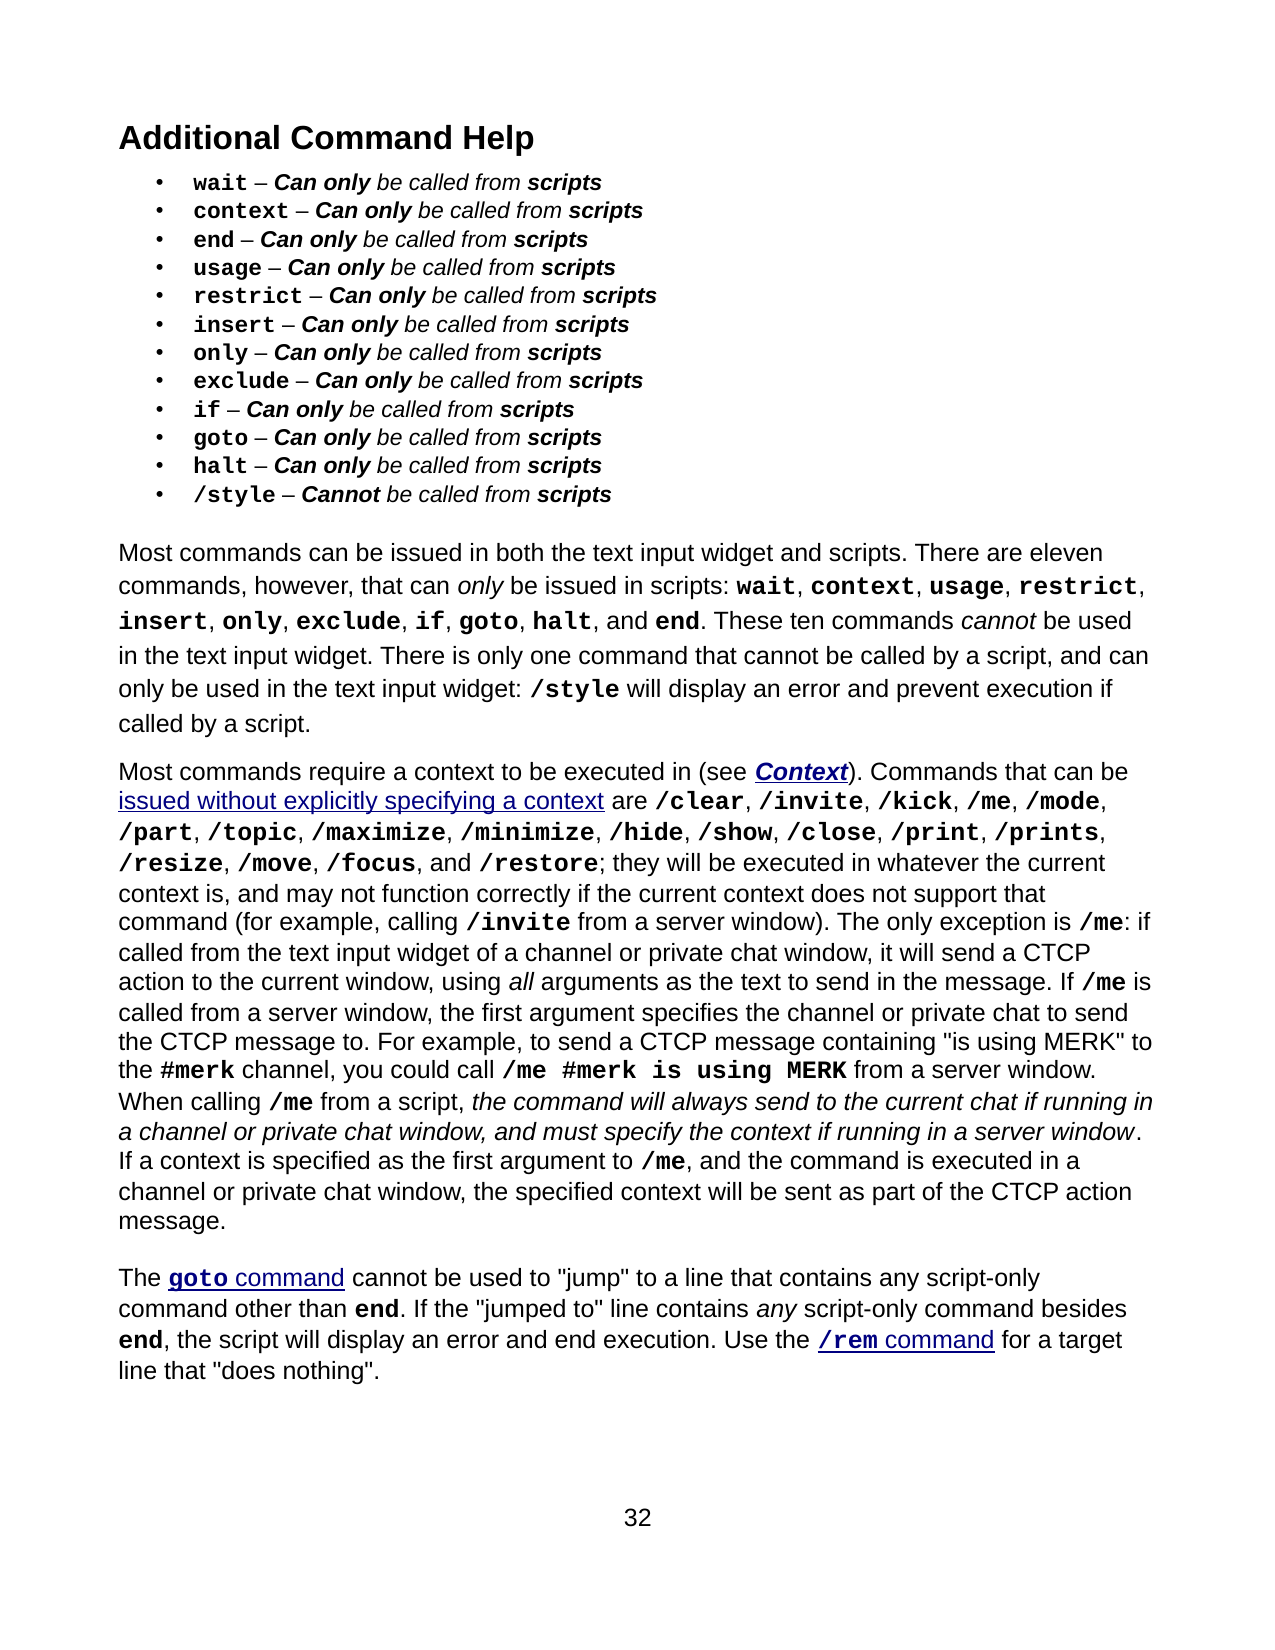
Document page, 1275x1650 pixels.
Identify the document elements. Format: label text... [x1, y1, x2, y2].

list exclude – Can only be called from scripts [156, 367, 1157, 396]
list goto – Can only be called from scripts [156, 424, 1157, 452]
list insert – Can only be called from scripts [156, 311, 1157, 339]
list context – Can only be called from scripts [156, 197, 1157, 226]
list if – Can only be called from scripts [156, 396, 1157, 424]
list end – Can only be called from scripts [156, 226, 1157, 254]
text The goto command cannot be used to "jump" to a line that contains any script-only command other than end. If the "jumped to" line contains any script-only command besides end, the script will display an error and end execution. Use the /rem command for a target line that "does nothing". [118, 1263, 1157, 1385]
list /style – Cannot be called from scripts [156, 481, 1157, 509]
text Most commands require a context to be executed in (see Context). Commands that can be issued without explicitly specifying a context are /clear, /invite, /kick, /me, /mode, /part, /topic, /maximize, /minimize, /hide, /show, /close, /print, /prints, /resize, /move, /focus, and /restore; they will be executed in whatever the current context is, and may not function correctly if the current context does not support that command (for example, calling /invite from a server window). The only exception is /me: if called from the text input widget of a channel or private chat window, it will send a CTCP action to the current window, using all arguments as the text to send in the message. If /me is called from a server window, the first argument specifies the channel or private chat to send the CTCP message to. For example, to send a CTCP message containing "is using MERK" to the #merk channel, you could call /me #merk is using MERK from a server window. When calling /me from a script, the command will always send to the current chat if running in a channel or private chat window, and must specify the context if running in a server window. If a context is specified as the first argument to /me, and the command is executed in a channel or private chat window, the specified context will be sent as part of the CTCP action message. [118, 757, 1157, 1234]
list restrict – Can only be called from scripts [156, 282, 1157, 311]
list wait – Can only be called from scripts [156, 169, 1157, 197]
list usage – Can only be called from scripts [156, 254, 1157, 282]
list halt – Can only be called from scripts [156, 452, 1157, 481]
subtitle Additional Command Help [118, 118, 1157, 157]
text Most commands can be issued in both the text input widget and scripts. There are eleven commands, however, that can only be issued in scripts: wait, context, usage, restrict, insert, only, exclude, if, goto, halt, and end. These ten commands cannot be used in the text input widget. There is only one command that cannot be called by a script, and can only be used in the text input widget: /style will display an error and prevent execution if called by a script. [118, 538, 1157, 738]
list only – Can only be called from scripts [156, 339, 1157, 367]
